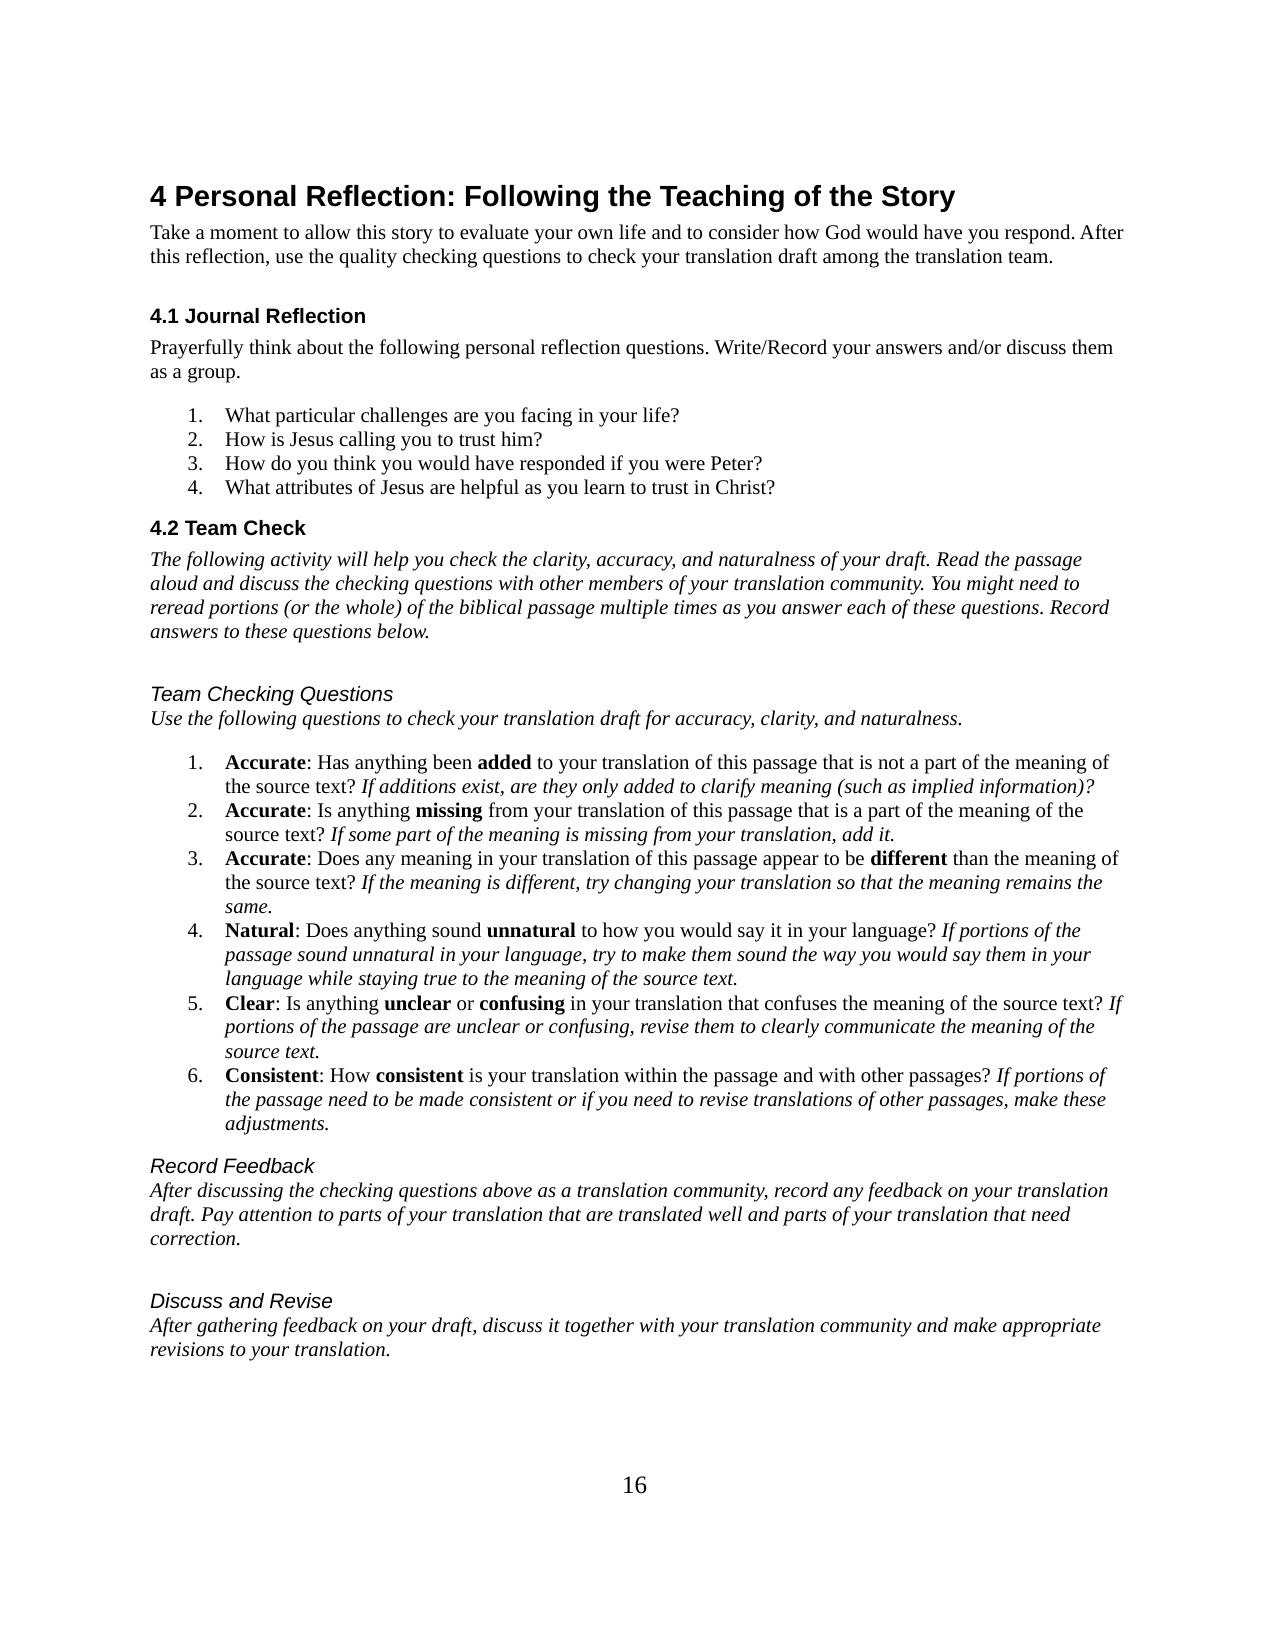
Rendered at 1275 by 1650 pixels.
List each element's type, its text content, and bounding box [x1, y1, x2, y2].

text After discussing the checking questions above as a translation community, record any feedback on your translation draft. Pay attention to parts of your translation that are translated well and parts of your translation that need correction. [150, 1178, 1125, 1250]
list Consistent: How consistent is your translation within the passage and with other passages? If portions of the passage need to be made consistent or if you need to revise translations of other passages, make these adjustments. [187, 1063, 1125, 1135]
list Accurate: Is anything missing from your translation of this passage that is a part of the meaning of the source text? If some part of the meaning is missing from your translation, add it. [187, 798, 1125, 846]
list What attributes of Jesus are helpful as you learn to trust in Christ? [187, 475, 1125, 499]
list Accurate: Does any meaning in your translation of this passage appear to be different than the meaning of the source text? If the meaning is different, try changing your translation so that the meaning remains the same. [187, 846, 1125, 918]
list What particular challenges are you facing in your life? [187, 403, 1125, 427]
text After gathering feedback on your draft, discuss it together with your translation community and make appropriate revisions to your translation. [150, 1313, 1125, 1361]
list How do you think you would have responded if you were Peter? [187, 451, 1125, 475]
text Use the following questions to check your translation draft for accuracy, clarity, and naturalness. [150, 706, 1125, 730]
subtitle 4.2 Team Check [150, 516, 1125, 539]
subtitle Discuss and Revise [150, 1289, 1125, 1313]
subtitle Record Feedback [150, 1154, 1125, 1178]
subtitle 4.1 Journal Reflection [150, 304, 1125, 328]
text The following activity will help you check the clarity, accuracy, and naturalness of your draft. Read the passage aloud and discuss the checking questions with other members of your translation community. You might need to reread portions (or the whole) of the biblical passage multiple times as you answer each of these questions. Record answers to these questions below. [150, 547, 1125, 643]
list Natural: Does anything sound unnatural to how you would say it in your language? If portions of the passage sound unnatural in your language, try to make them sound the way you would say them in your language while staying true to the meaning of the source text. [187, 918, 1125, 990]
list Accurate: Has anything been added to your translation of this passage that is not a part of the meaning of the source text? If additions exist, are they only added to clarify meaning (such as implied information)? [187, 750, 1125, 798]
subtitle Team Checking Questions [150, 682, 1125, 706]
text Prayerfully think about the following personal reflection questions. Write/Record your answers and/or discuss them as a group. [150, 335, 1125, 383]
subtitle 4 Personal Reflection: Following the Teaching of the Story [150, 179, 1125, 212]
list How is Jesus calling you to trust him? [187, 427, 1125, 451]
text Take a moment to allow this story to evaluate your own life and to consider how God would have you respond. After this reflection, use the quality checking questions to check your translation draft among the translation team. [150, 220, 1125, 268]
list Clear: Is anything unclear or confusing in your translation that confuses the meaning of the source text? If portions of the passage are unclear or confusing, revise them to clearly communicate the meaning of the source text. [187, 990, 1125, 1063]
